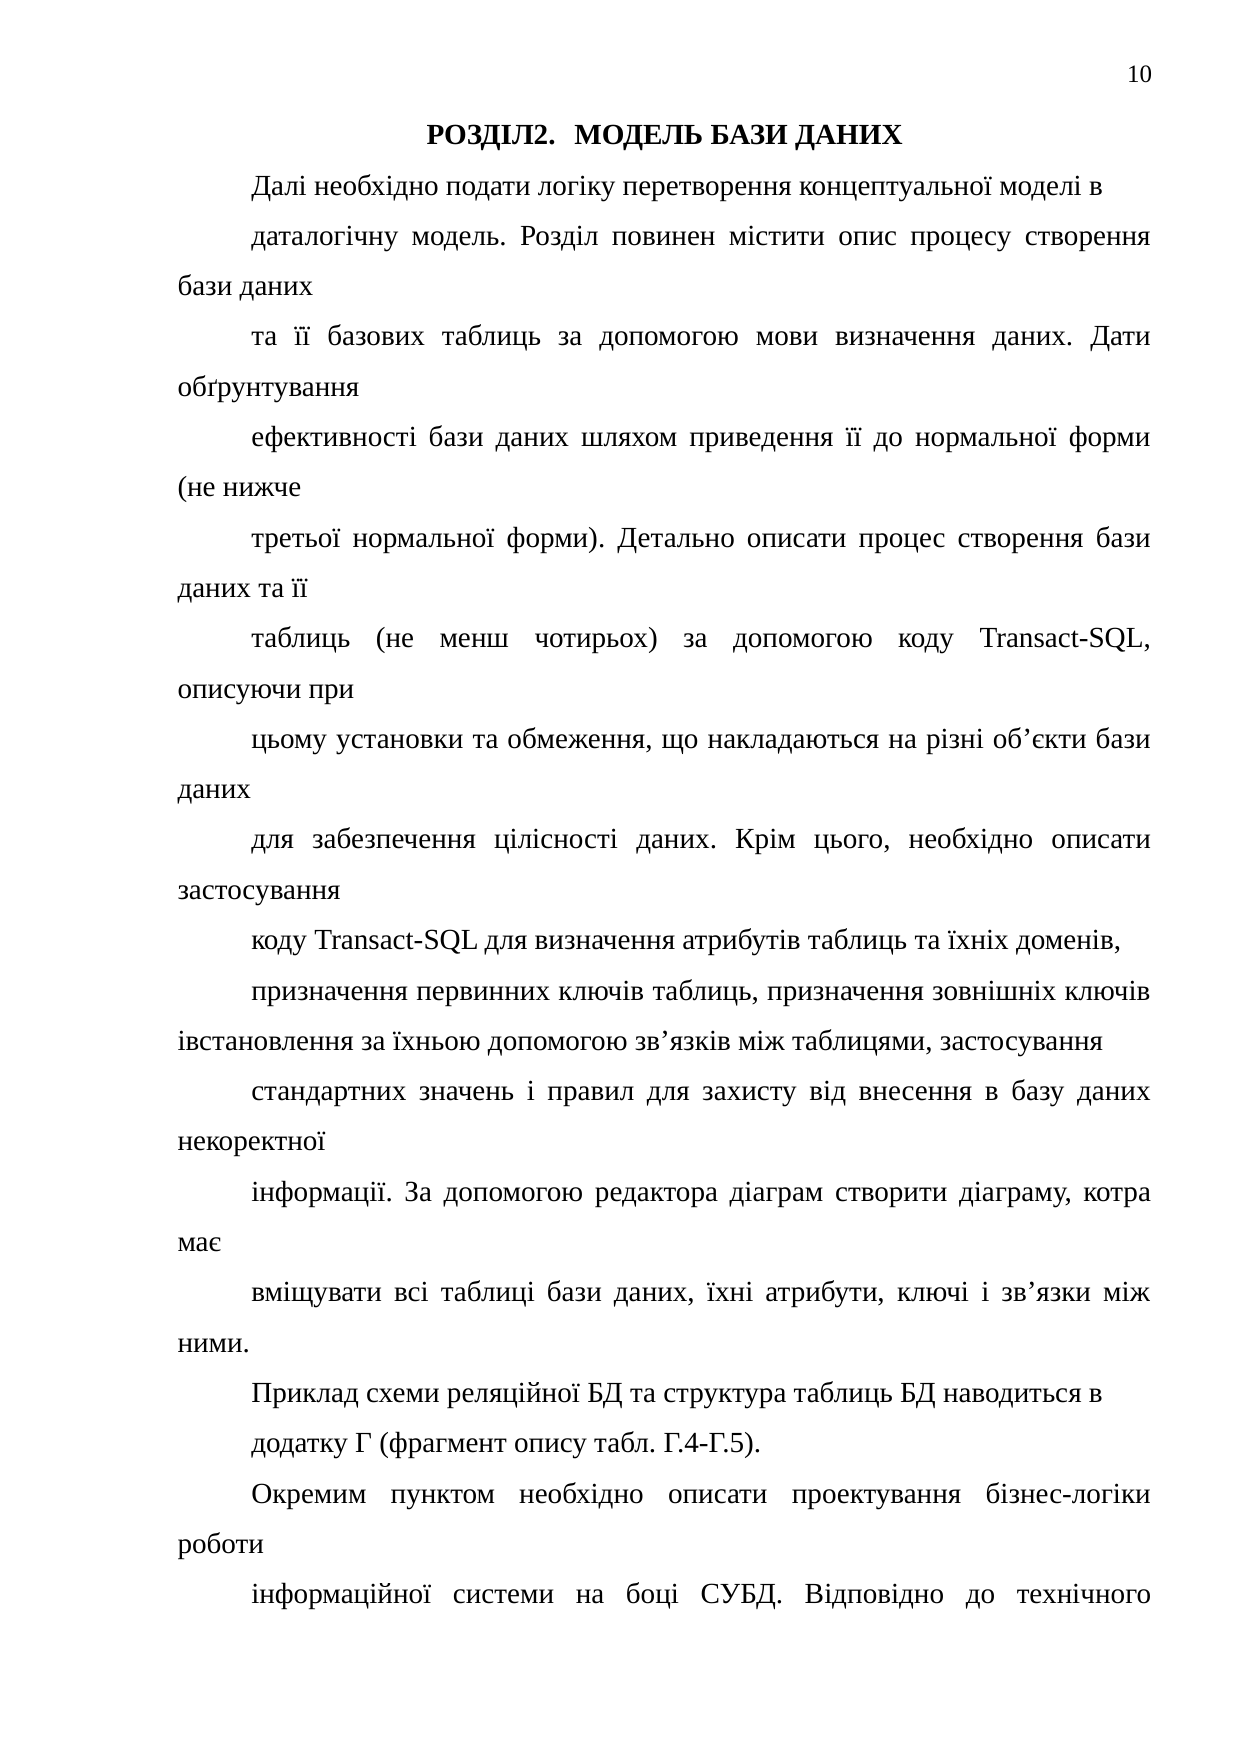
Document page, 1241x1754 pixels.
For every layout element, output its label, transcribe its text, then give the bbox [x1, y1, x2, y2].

text таблиць (не менш чотирьох) за допомогою коду Transact-SQL, описуючи при [177, 620, 1152, 704]
text для забезпечення цілісності даних. Крім цього, необхідно описати застосування [177, 822, 1152, 906]
text даталогічну модель. Розділ повинен містити опис процесу створення бази даних [177, 218, 1152, 302]
text Приклад схеми реляційної БД та структура таблиць БД наводиться в [177, 1375, 1152, 1409]
text Окремим пунктом необхідно описати проектування бізнес-логіки роботи [177, 1476, 1152, 1559]
text інформаційної системи на боці СУБД. Відповідно до технічного [177, 1576, 1152, 1610]
text третьої нормальної форми). Детально описати процес створення бази даних та її [177, 520, 1152, 604]
text вміщувати всі таблиці бази даних, їхні атрибути, ключі і зв’язки між ними. [177, 1274, 1152, 1358]
text призначення первинних ключів таблиць, призначення зовнішніх ключів івстановлення за їхньою допомогою зв’язків між таблицями, застосування [177, 973, 1152, 1056]
text додатку Г (фрагмент опису табл. Г.4-Г.5). [177, 1425, 1152, 1459]
text інформації. За допомогою редактора діаграм створити діаграму, котра має [177, 1174, 1152, 1258]
text коду Transact-SQL для визначення атрибутів таблиць та їхніх доменів, [177, 922, 1152, 956]
subtitle модель бази даних [177, 117, 1152, 151]
text стандартних значень і правил для захисту від внесення в базу даних некоректної [177, 1073, 1152, 1157]
text ефективності бази даних шляхом приведення її до нормальної форми (не нижче [177, 419, 1152, 503]
text Далі необхідно подати логіку перетворення концептуальної моделі в [177, 168, 1152, 201]
text та її базових таблиць за допомогою мови визначення даних. Дати обґрунтування [177, 318, 1152, 402]
text цьому установки та обмеження, що накладаються на різні об’єкти бази даних [177, 721, 1152, 805]
